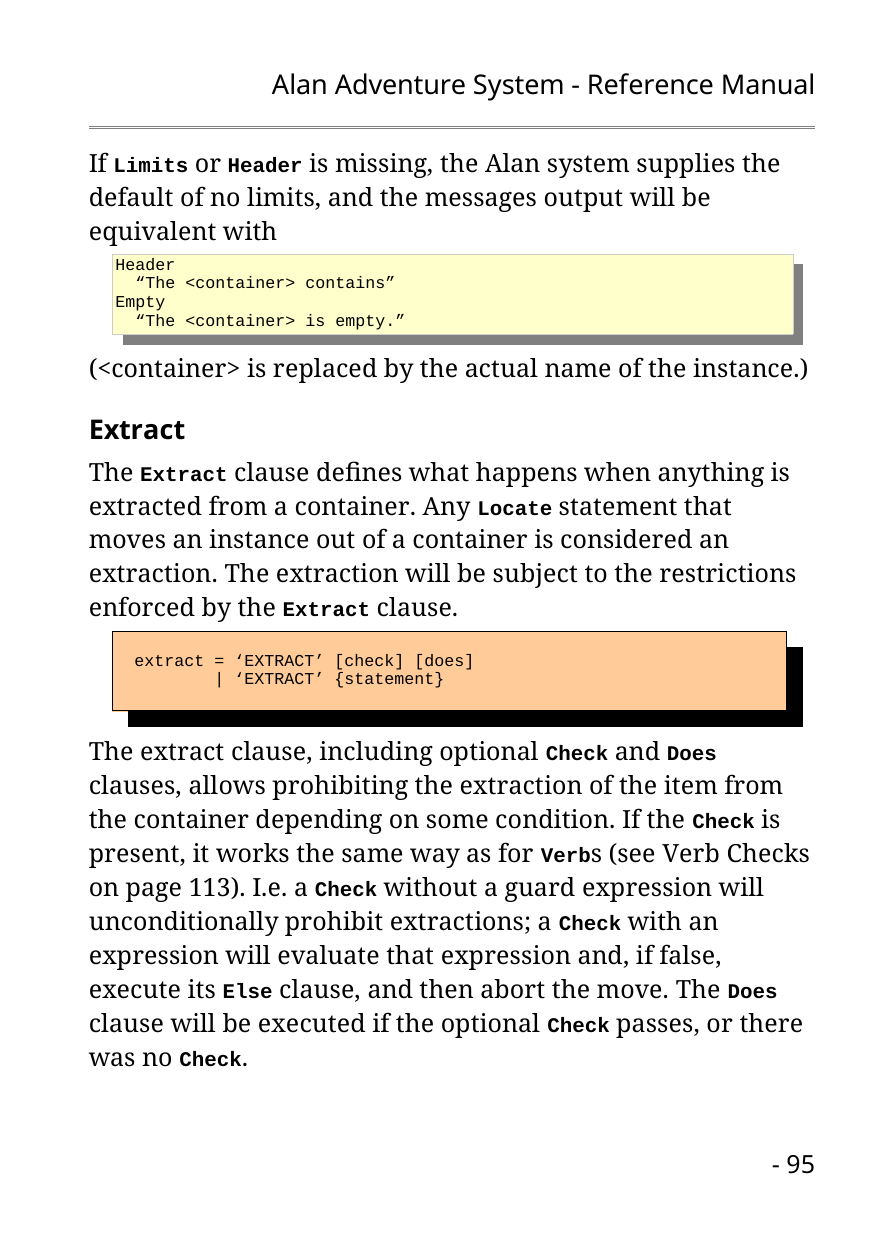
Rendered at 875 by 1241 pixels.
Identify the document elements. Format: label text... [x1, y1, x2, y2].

text “The <container> is empty.” [113, 309, 793, 334]
text “The <container> contains” [113, 272, 793, 291]
text The Extract clause defines what happens when anything is extracted from a container. Any Locate statement that moves an instance out of a container is considered an extraction. The extraction will be subject to the restrictions enforced by the Extract clause. [88, 454, 815, 624]
text (<container> is replaced by the actual name of the instance.) [88, 351, 815, 385]
text The extract clause, including optional Check and Does clauses, allows prohibiting the extraction of the item from the container depending on some condition. If the Check is present, it works the same way as for Verbs (see Verb Checks on page 89). I.e. a Check without a guard expression will unconditionally prohibit extractions; a Check with an expression will evaluate that expression and, if false, execute its Else clause, and then abort the move. The Does clause will be executed if the optional Check passes, or there was no Check. [88, 734, 815, 1073]
text If Limits or Header is missing, the Alan system supplies the default of no limits, and the messages output will be equivalent with [88, 146, 815, 247]
text extract = ‘EXTRACT’ [check] [does] | ‘EXTRACT’ {statement} [113, 632, 786, 710]
text Header [113, 255, 793, 272]
text Empty [113, 291, 793, 309]
subtitle Extract [88, 410, 815, 447]
